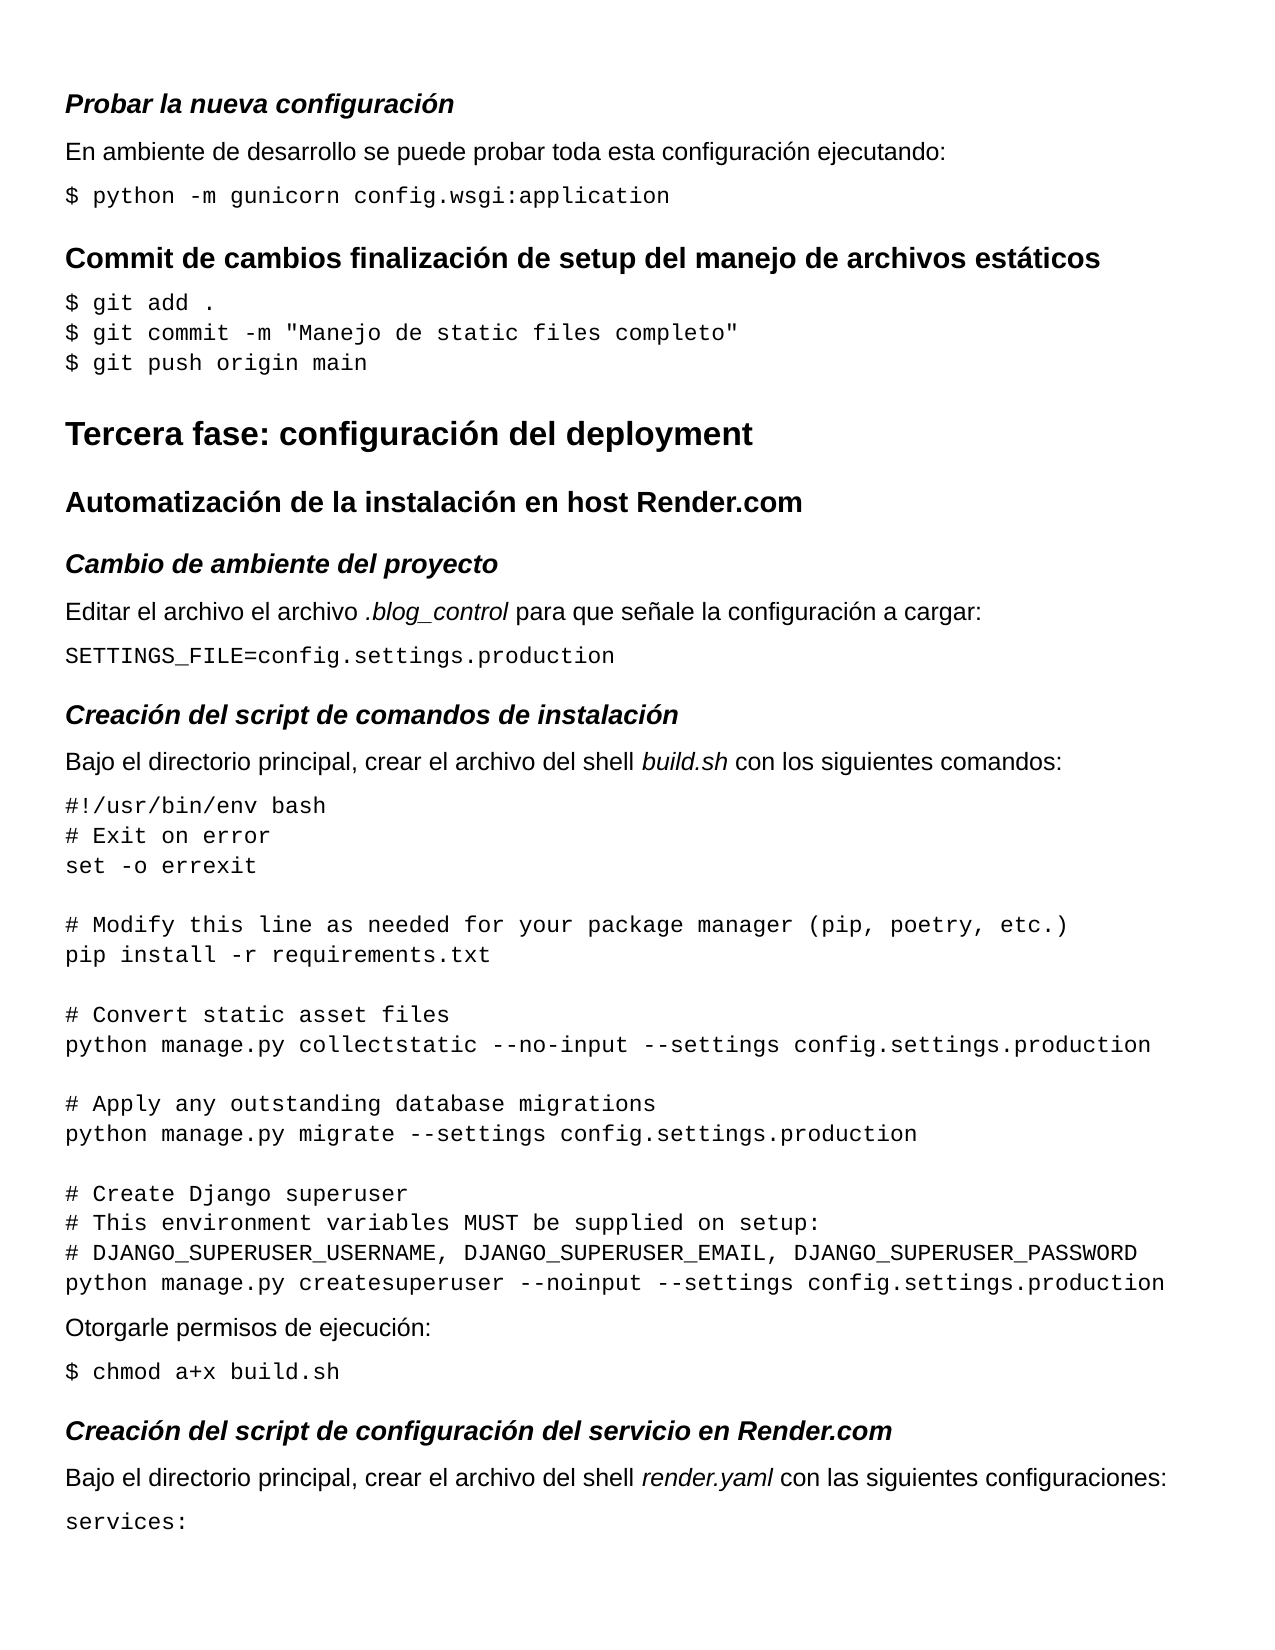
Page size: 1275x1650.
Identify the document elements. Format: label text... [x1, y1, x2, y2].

text # Apply any outstanding database migrations [65, 1093, 1210, 1118]
subtitle Cambio de ambiente del proyecto [65, 548, 1210, 580]
text #!/usr/bin/env bash [65, 795, 1210, 821]
text set -o errexit [65, 854, 1210, 880]
text Editar el archivo el archivo .blog_control para que señale la configuración a cargar: [65, 597, 1210, 626]
subtitle Probar la nueva configuración [65, 88, 1210, 120]
subtitle Commit de cambios finalización de setup del manejo de archivos estáticos [65, 241, 1210, 274]
text Otorgarle permisos de ejecución: [65, 1313, 1210, 1342]
text python manage.py migrate --settings config.settings.production [65, 1122, 1210, 1148]
text $ git commit -m "Manejo de static files completo" [65, 322, 1210, 347]
text python manage.py collectstatic --no-input --settings config.settings.production [65, 1033, 1210, 1059]
subtitle Automatización de la instalación en host Render.com [65, 485, 1210, 518]
text # DJANGO_SUPERUSER_USERNAME, DJANGO_SUPERUSER_EMAIL, DJANGO_SUPERUSER_PASSWORD [65, 1242, 1210, 1267]
subtitle Creación del script de comandos de instalación [65, 699, 1210, 730]
subtitle Tercera fase: configuración del deployment [65, 414, 1210, 452]
text $ python -m gunicorn config.wsgi:application [65, 184, 1210, 211]
text # This environment variables MUST be supplied on setup: [65, 1212, 1210, 1238]
text $ git add . [65, 292, 1210, 318]
text services: [65, 1511, 1210, 1537]
text # Modify this line as needed for your package manager (pip, poetry, etc.) [65, 914, 1210, 940]
text # Convert static asset files [65, 1003, 1210, 1029]
text Bajo el directorio principal, crear el archivo del shell render.yaml con las siguientes configuraciones: [65, 1463, 1210, 1492]
text SETTINGS_FILE=config.settings.production [65, 644, 1210, 671]
text python manage.py createsuperuser --noinput --settings config.settings.production [65, 1271, 1210, 1297]
text Bajo el directorio principal, crear el archivo del shell build.sh con los siguientes comandos: [65, 747, 1210, 776]
subtitle Creación del script de configuración del servicio en Render.com [65, 1414, 1210, 1446]
text En ambiente de desarrollo se puede probar toda esta configuración ejecutando: [65, 137, 1210, 166]
text # Create Django superuser [65, 1182, 1210, 1208]
text $ git push origin main [65, 351, 1210, 377]
text $ chmod a+x build.sh [65, 1361, 1210, 1386]
text pip install -r requirements.txt [65, 944, 1210, 969]
text # Exit on error [65, 824, 1210, 850]
